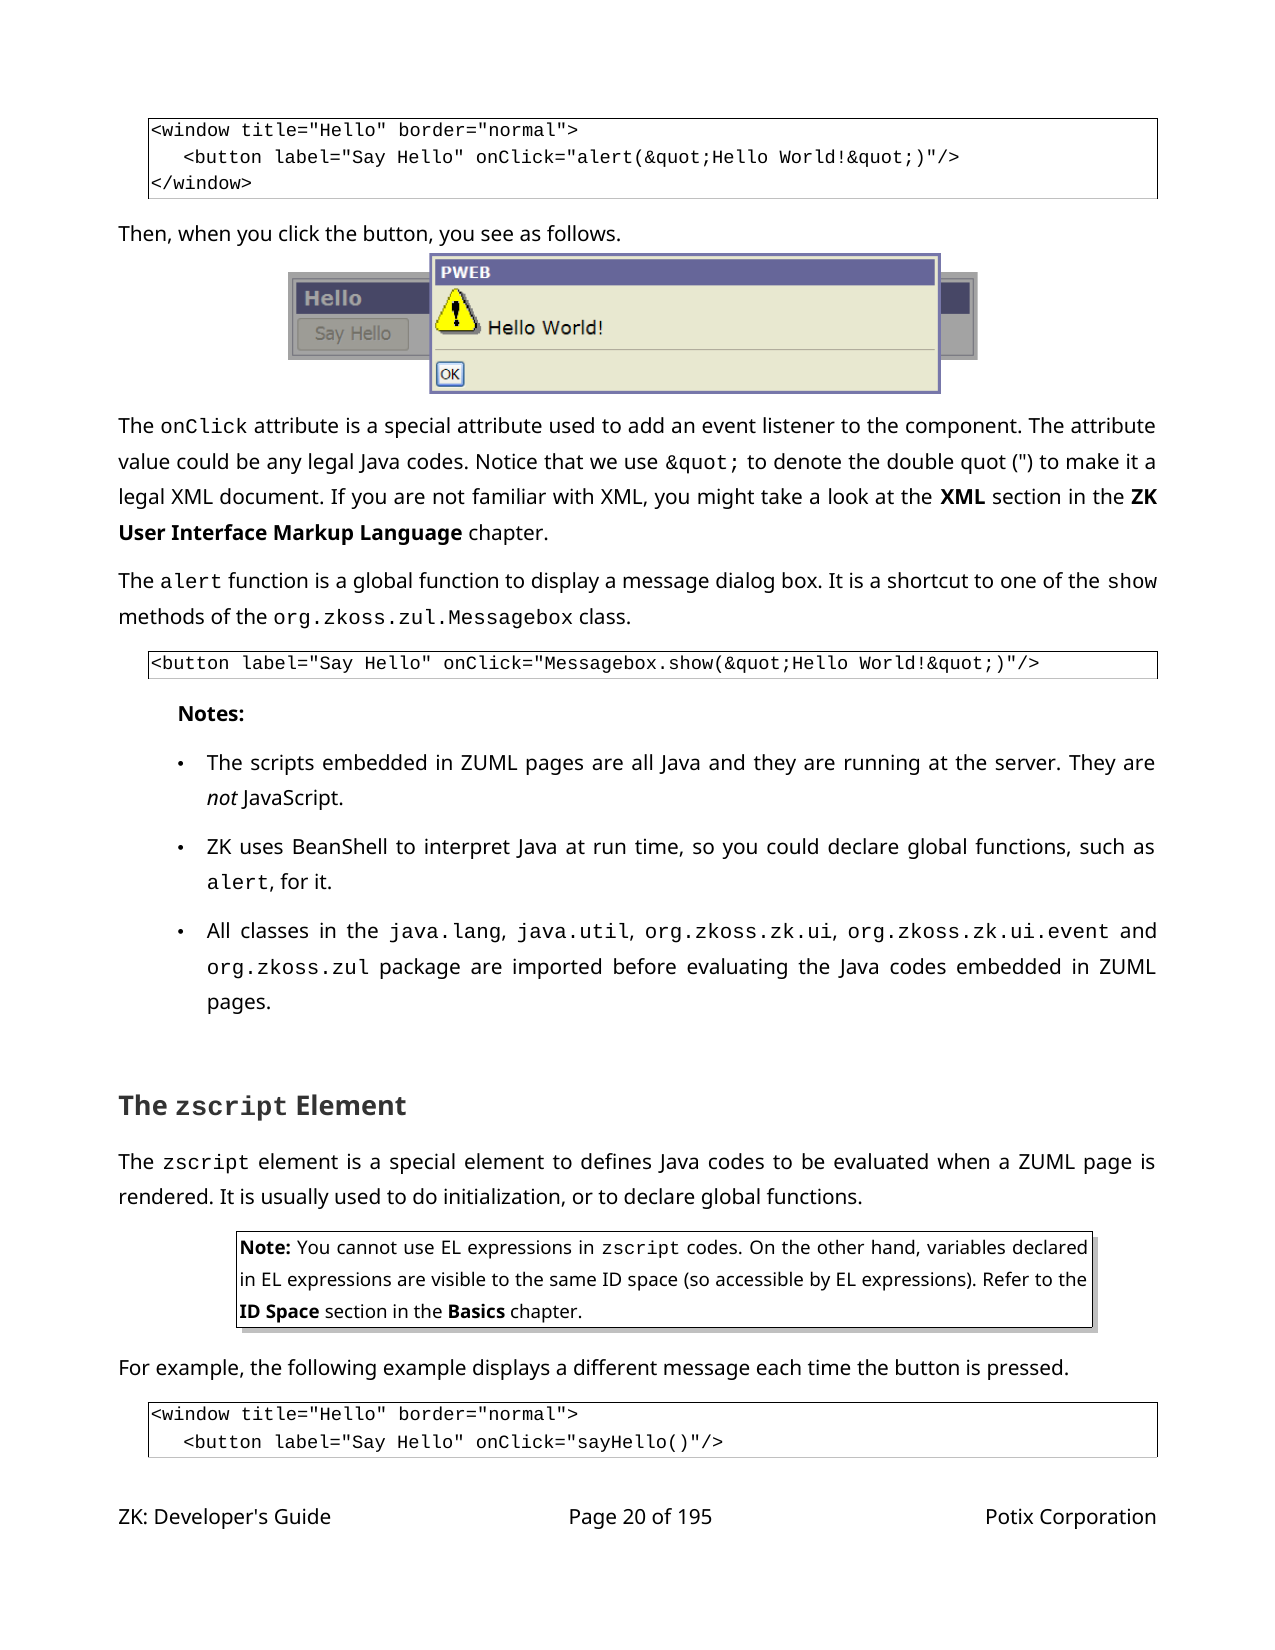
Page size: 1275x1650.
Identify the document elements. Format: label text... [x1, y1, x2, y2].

text The zscript element is a special element to defines Java codes to be evaluated when a ZUML page is rendered. It is usually used to do initialization, or to declare global functions. [118, 1147, 1157, 1211]
text <window title="Hello" border="normal"> <button label="Say Hello" onClick="alert(&quot;Hello World!&quot;)"/> </window> [149, 119, 1157, 198]
list ZK uses BeanShell to interpret Java at run time, so you could declare global functions, such as alert, for it. [177, 832, 1157, 896]
text Note: You cannot use EL expressions in zscript codes. On the other hand, variables declared in EL expressions are visible to the same ID space (so accessible by EL expressions). Refer to the ID Space section in the Basics chapter. [237, 1232, 1092, 1327]
list The scripts embedded in ZUML pages are all Java and they are running at the server. They are not JavaScript. [177, 748, 1157, 811]
text Then, when you click the button, you see as follows. [118, 219, 1157, 247]
text Notes: [177, 699, 1157, 727]
text <button label="Say Hello" onClick="Messagebox.show(&quot;Hello World!&quot;)"/> [149, 652, 1157, 678]
text The alert function is a global function to display a message dialog box. It is a shortcut to one of the show methods of the org.zkoss.zul.Messagebox class. [118, 567, 1157, 631]
text <window title="Hello" border="normal"> [149, 1403, 1157, 1427]
picture [288, 253, 978, 394]
list All classes in the java.lang, java.util, org.zkoss.zk.ui, org.zkoss.zk.ui.event and org.zkoss.zul package are imported before evaluating the Java codes embedded in ZUML pages. [177, 916, 1157, 1016]
text For example, the following example displays a different message each time the button is pressed. [118, 1353, 1157, 1382]
text <button label="Say Hello" onClick="sayHello()"/> [149, 1429, 1157, 1457]
text The onClick attribute is a special attribute used to add an event listener to the component. The attribute value could be any legal Java codes. Notice that we use &quot; to denote the double quot (") to make it a legal XML document. If you are not familiar with XML, you might take a look at the XML section in the ZK User Interface Markup Language chapter. [118, 394, 1157, 546]
subtitle The zscript Element [118, 1087, 1157, 1123]
